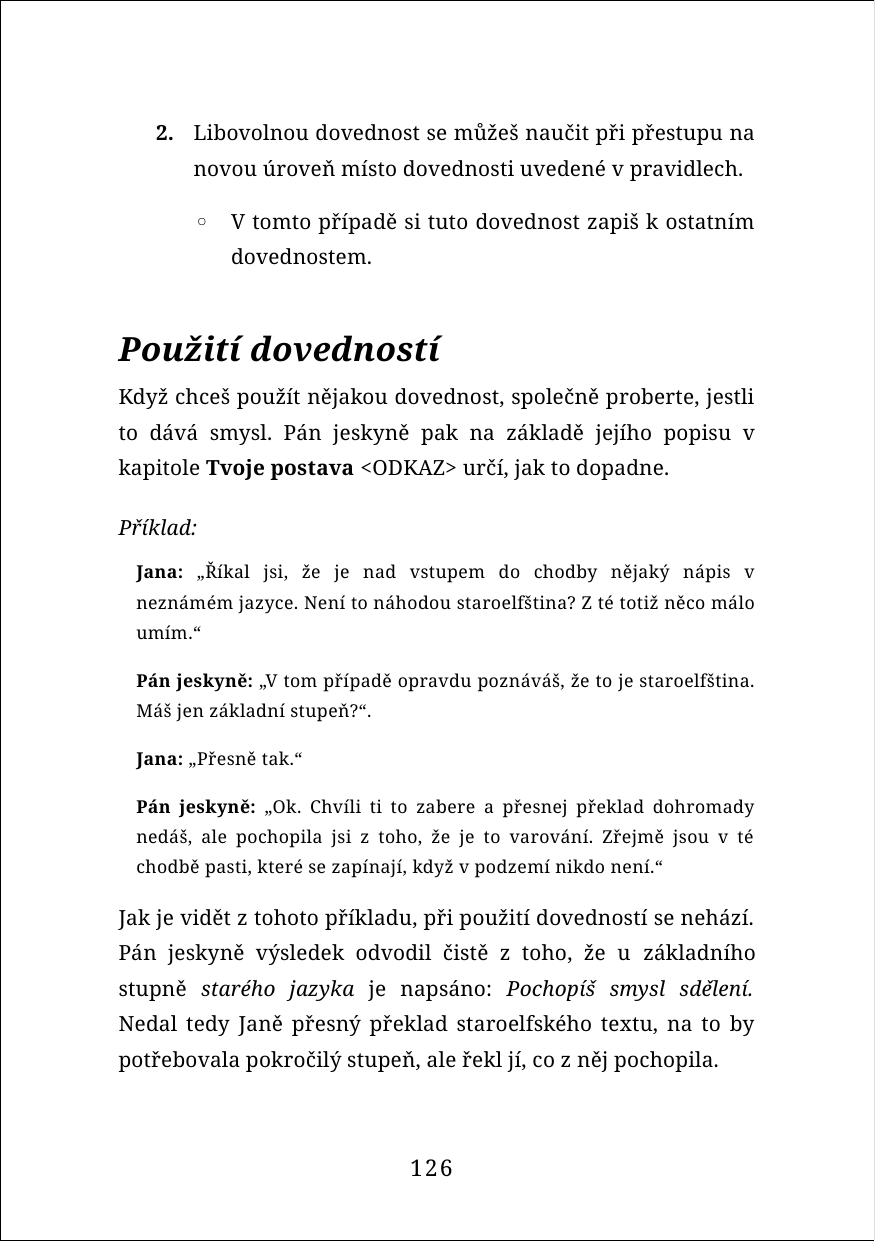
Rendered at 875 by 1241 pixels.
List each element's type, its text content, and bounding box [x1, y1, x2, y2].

subtitle Použití dovedností [118, 325, 756, 371]
text Pán jeskyně: „V tom případě opravdu poznáváš, že to je staroelfština. Máš jen základní stupeň?“. [136, 668, 756, 723]
list Libovolnou dovednost se můžeš naučit při přestupu na novou úroveň místo dovednosti uvedené v pravidlech. [156, 118, 756, 182]
list V tomto případě si tuto dovednost zapiš k ostatním dovednostem. [193, 207, 756, 271]
text Když chceš použít nějakou dovednost, společně proberte, jestli to dává smysl. Pán jeskyně pak na základě jejího popisu v kapitole Tvoje postava <ODKAZ> určí, jak to dopadne. [118, 382, 756, 482]
text Pán jeskyně: „Ok. Chvíli ti to zabere a přesnej překlad dohromady nedáš, ale pochopila jsi z toho, že je to varování. Zřejmě jsou v té chodbě pasti, které se zapínají, když v podzemí nikdo není.“ [136, 794, 756, 879]
text Příklad: [118, 513, 756, 541]
text Jana: „Říkal jsi, že je nad vstupem do chodby nějaký nápis v neznámém jazyce. Není to náhodou staroelfština? Z té totiž něco málo umím.“ [136, 560, 756, 644]
text Jak je vidět z tohoto příkladu, při použití dovedností se nehází. Pán jeskyně výsledek odvodil čistě z toho, že u základního stupně starého jazyka je napsáno: Pochopíš smysl sdělení. Nedal tedy Janě přesný překlad staroelfského textu, na to by potřebovala pokročilý stupeň, ale řekl jí, co z něj pochopila. [118, 903, 756, 1073]
text Jana: „Přesně tak.“ [136, 746, 756, 771]
